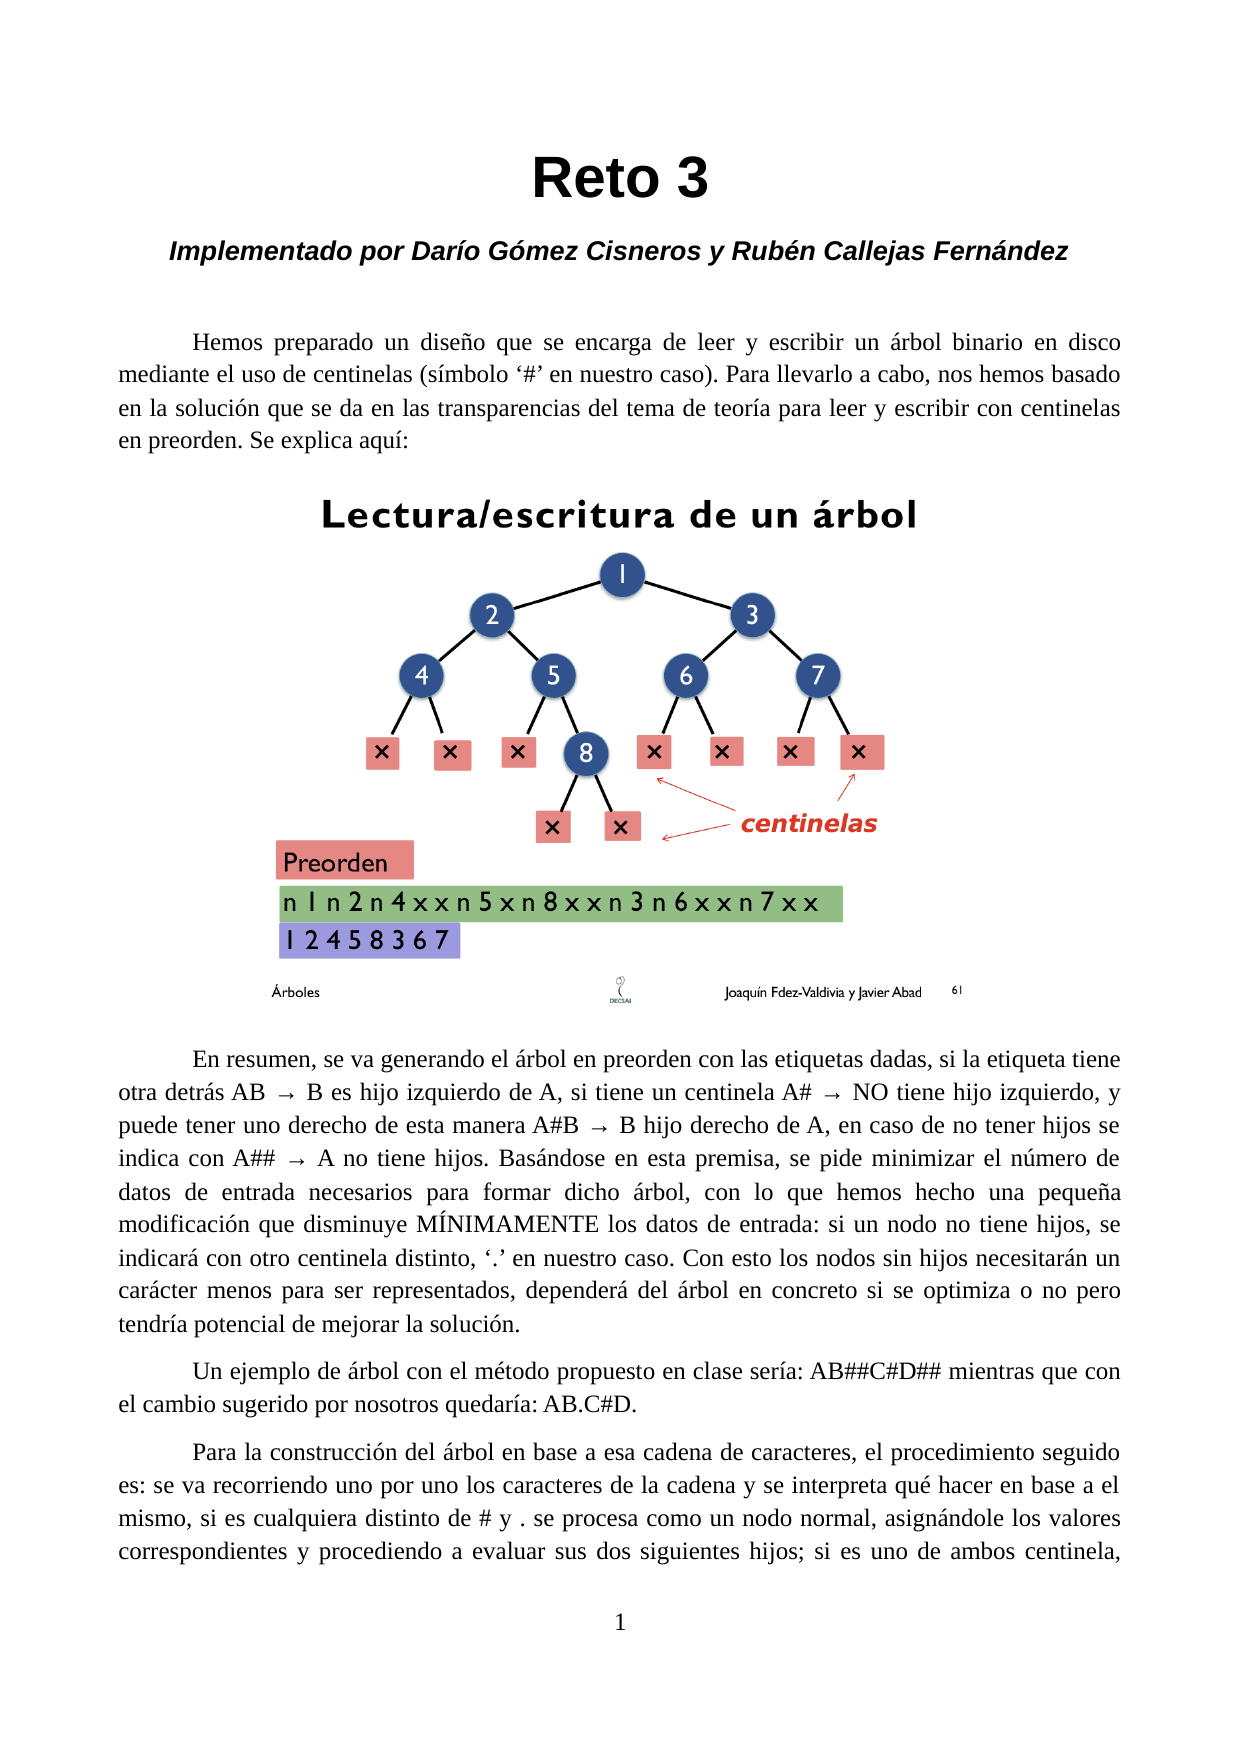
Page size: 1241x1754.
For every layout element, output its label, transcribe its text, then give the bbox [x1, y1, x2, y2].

title Reto 3 [118, 143, 1122, 210]
text Para la construcción del árbol en base a esa cadena de caracteres, el procedimiento seguido es: se va recorriendo uno por uno los caracteres de la cadena y se interpreta qué hacer en base a el mismo, si es cualquiera distinto de # y . se procesa como un nodo normal, asignándole los valores correspondientes y procediendo a evaluar sus dos siguientes hijos; si es uno de ambos centinela, [118, 1437, 1122, 1565]
text Un ejemplo de árbol con el método propuesto en clase sería: AB##C#D## mientras que con el cambio sugerido por nosotros quedaría: AB.C#D. [118, 1356, 1122, 1418]
subtitle Implementado por Darío Gómez Cisneros y Rubén Callejas Fernández [118, 235, 1122, 266]
text En resumen, se va generando el árbol en preorden con las etiquetas dadas, si la etiqueta tiene otra detrás AB → B es hijo izquierdo de A, si tiene un centinela A# → NO tiene hijo izquierdo, y puede tener uno derecho de esta manera A#B → B hijo derecho de A, en caso de no tener hijos se indica con A## → A no tiene hijos. Basándose en esta premisa, se pide minimizar el número de datos de entrada necesarios para formar dicho árbol, con lo que hemos hecho una pequeña modificación que disminuye MÍNIMAMENTE los datos de entrada: si un nodo no tiene hijos, se indicará con otro centinela distinto, ‘.’ en nuestro caso. Con esto los nodos sin hijos necesitarán un carácter menos para ser representados, dependerá del árbol en concreto si se optimiza o no pero tendría potencial de mejorar la solución. [118, 1044, 1122, 1337]
text Hemos preparado un diseño que se encarga de leer y escribir un árbol binario en disco mediante el uso de centinelas (símbolo ‘#’ en nuestro caso). Para llevarlo a cabo, nos hemos basado en la solución que se da en las transparencias del tema de teoría para leer y escribir con centinelas en preorden. Se explica aquí: [118, 327, 1122, 454]
picture [260, 468, 980, 1006]
